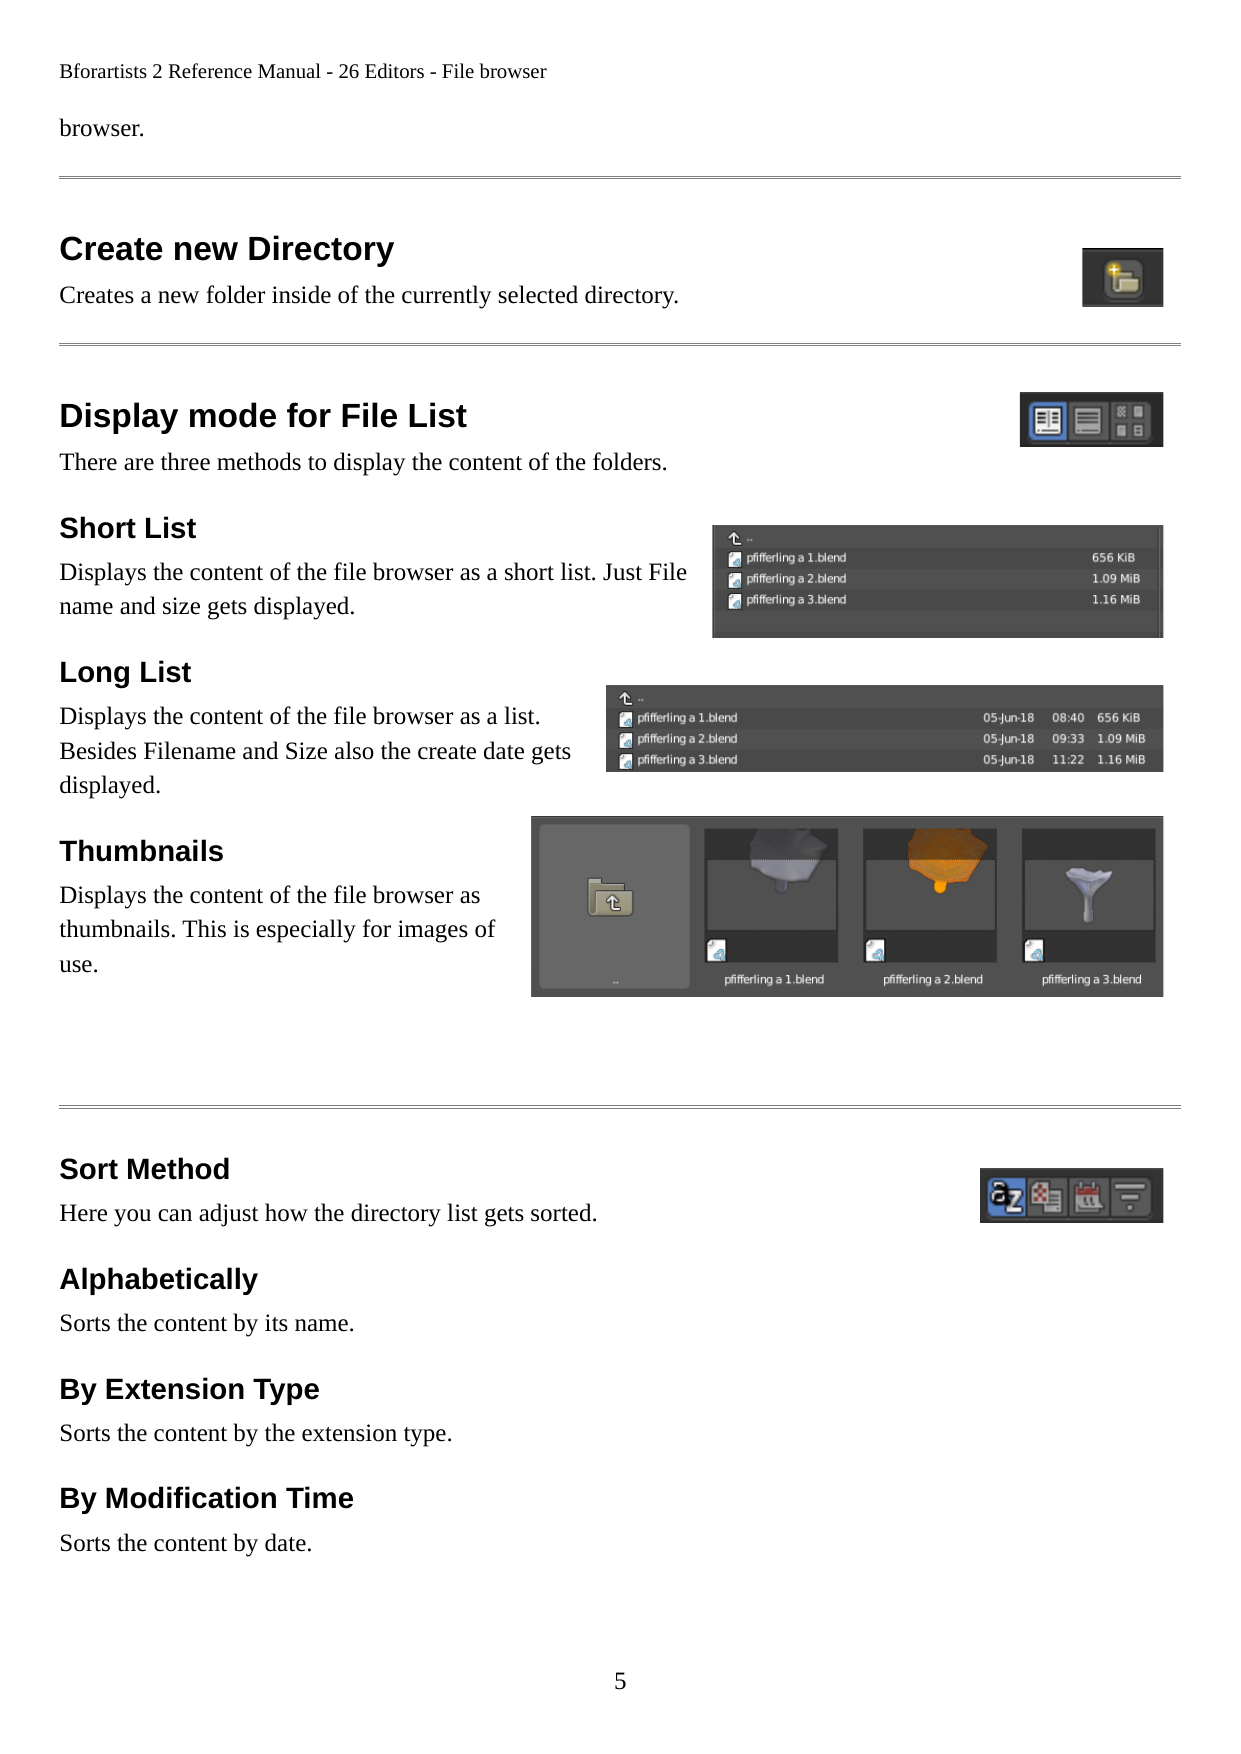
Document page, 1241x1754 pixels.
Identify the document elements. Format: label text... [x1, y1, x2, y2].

subtitle By Modification Time [59, 1481, 1181, 1515]
text Sorts the content by date. [59, 1528, 1181, 1556]
subtitle By Extension Type [59, 1372, 1181, 1405]
subtitle Sort Method [59, 1152, 1181, 1186]
picture [1082, 248, 1164, 307]
text Here you can adjust how the directory list gets sorted. [59, 1198, 1181, 1227]
text Sorts the content by its name. [59, 1308, 1181, 1337]
text browser. [59, 113, 1181, 141]
text Displays the content of the file browser as thumbnails. This is especially for images of use. [59, 880, 531, 978]
text Displays the content of the file browser as a short list. Just File name and size gets displayed. [59, 557, 712, 620]
subtitle Display mode for File List [59, 396, 1019, 434]
picture [606, 685, 1164, 772]
subtitle Long List [59, 655, 1181, 689]
text Displays the content of the file browser as a list. Besides Filename and Size also the create date gets displayed. [59, 701, 1181, 799]
subtitle Thumbnails [59, 834, 531, 868]
picture [980, 1168, 1164, 1223]
subtitle [1164, 396, 1181, 434]
subtitle [1164, 834, 1181, 868]
text Sorts the content by the extension type. [59, 1418, 1181, 1447]
picture [1019, 392, 1164, 447]
text Creates a new folder inside of the currently selected directory. [59, 280, 1181, 308]
picture [531, 816, 1164, 997]
text There are three methods to display the content of the folders. [59, 447, 1181, 476]
picture [712, 525, 1164, 638]
subtitle Create new Directory [59, 229, 1181, 267]
subtitle Short List [59, 511, 1181, 544]
subtitle Alphabetically [59, 1262, 1181, 1295]
